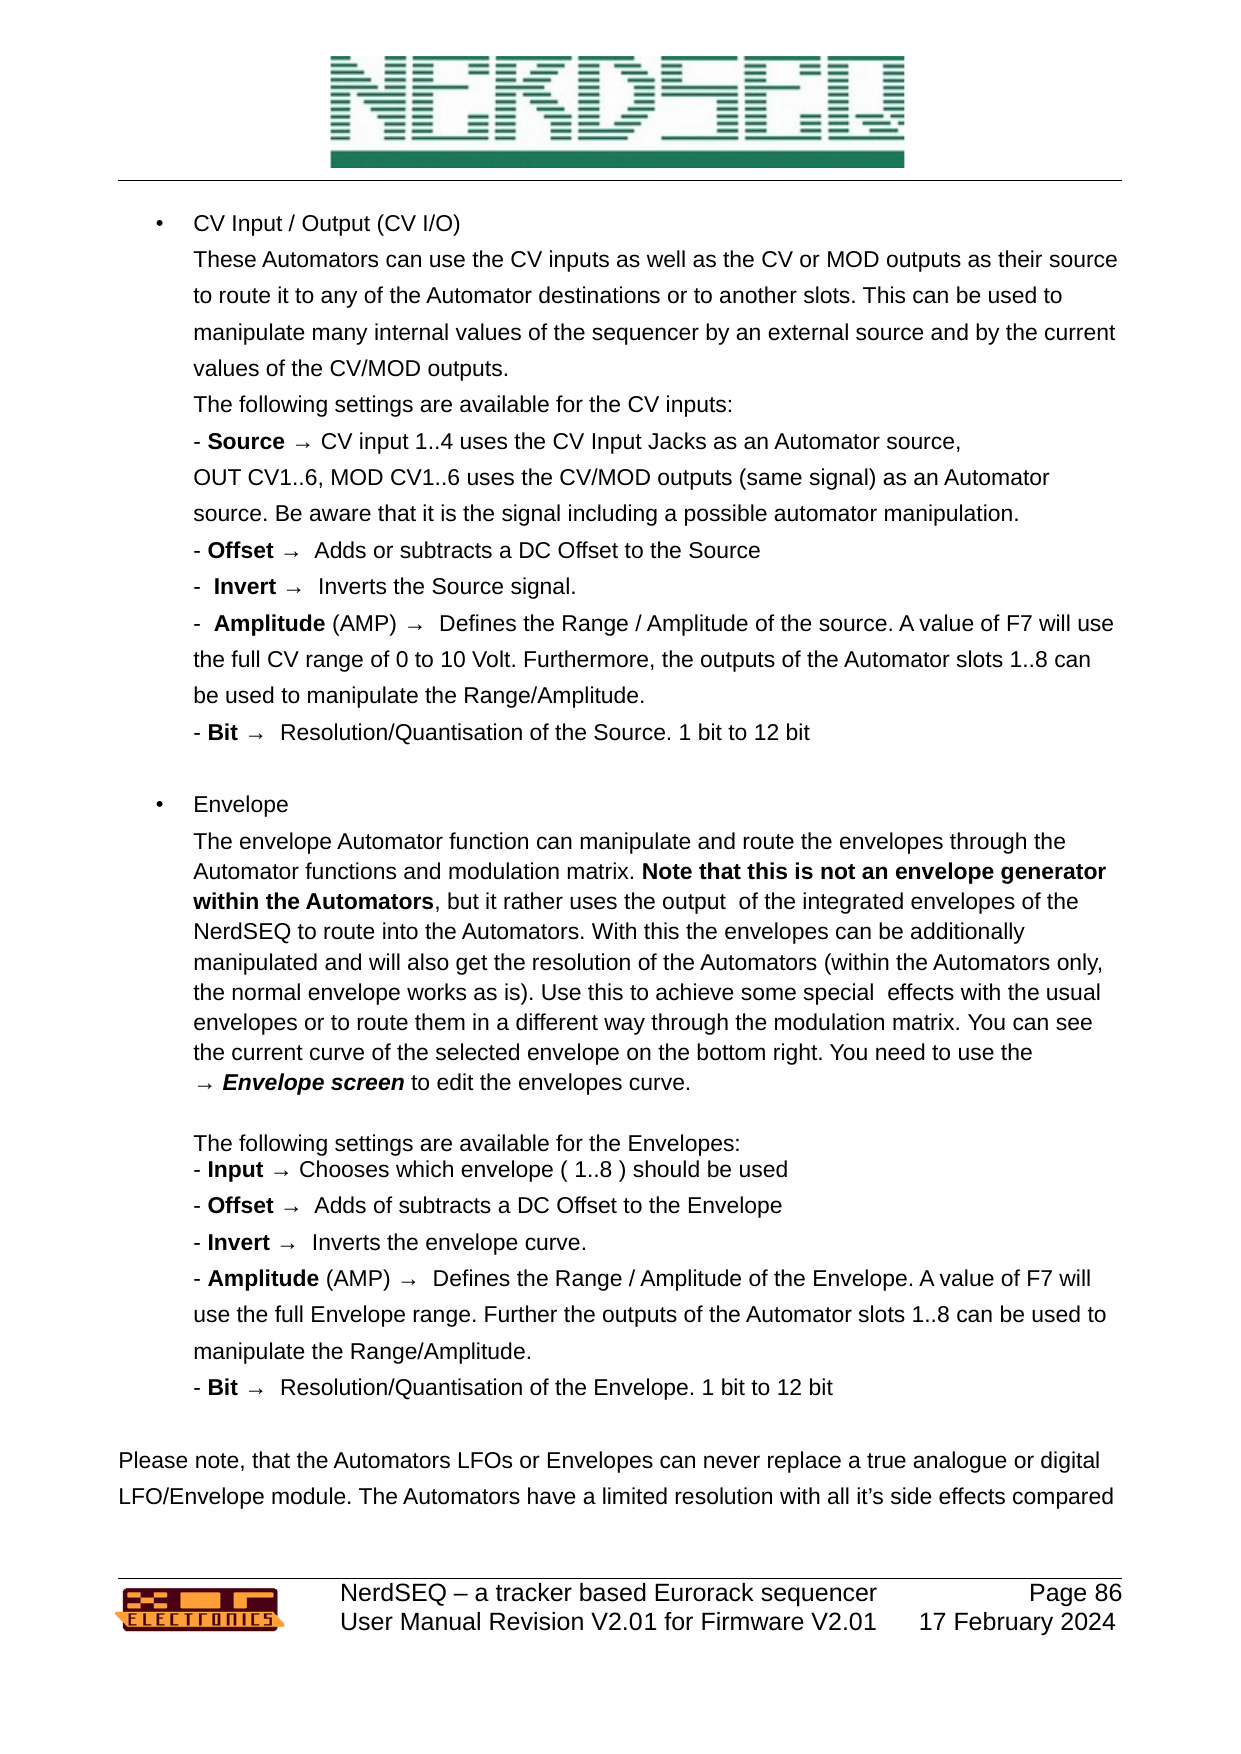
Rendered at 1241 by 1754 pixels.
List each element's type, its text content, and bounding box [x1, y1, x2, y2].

text Please note, that the Automators LFOs or Envelopes can never replace a true analogue or digital LFO/Envelope module. The Automators have a limited resolution with all it’s side effects compared [118, 1447, 1122, 1509]
text - Amplitude (AMP) → Defines the Range / Amplitude of the source. A value of F7 will use the full CV range of 0 to 10 Volt. Furthermore, the outputs of the Automator slots 1..8 can be used to manipulate the Range/Amplitude. [193, 609, 1122, 708]
text - Input → Chooses which envelope ( 1..8 ) should be used [193, 1156, 1122, 1182]
text The envelope Automator function can manipulate and route the envelopes through the Automator functions and modulation matrix. Note that this is not an envelope generator within the Automators, but it rather uses the output of the integrated envelopes of the NerdSEQ to route into the Automators. With this the envelopes can be additionally manipulated and will also get the resolution of the Automators (within the Automators only, the normal envelope works as is). Use this to achieve some special effects with the usual envelopes or to route them in a different way through the modulation matrix. You can see the current curve of the selected envelope on the bottom right. You need to use the → Envelope screen to edit the envelopes curve. [193, 828, 1122, 1096]
picture [330, 56, 905, 168]
text - Bit → Resolution/Quantisation of the Source. 1 bit to 12 bit [193, 718, 1122, 745]
text - Source → CV input 1..4 uses the CV Input Jacks as an Automator source, OUT CV1..6, MOD CV1..6 uses the CV/MOD outputs (same signal) as an Automator source. Be aware that it is the signal including a possible automator manipulation. [193, 428, 1122, 527]
text - Offset → Adds of subtracts a DC Offset to the Envelope [193, 1192, 1122, 1219]
text - Invert → Inverts the envelope curve. [193, 1229, 1122, 1255]
text The following settings are available for the CV inputs: [118, 391, 1122, 418]
text - Amplitude (AMP) → Defines the Range / Amplitude of the Envelope. A value of F7 will use the full Envelope range. Further the outputs of the Automator slots 1..8 can be used to manipulate the Range/Amplitude. [193, 1265, 1122, 1364]
list CV Input / Output (CV I/O) These Automators can use the CV inputs as well as the CV or MOD outputs as their source to route it to any of the Automator destinations or to another slots. This can be used to manipulate many internal values of the sequencer by an external source and by the current values of the CV/MOD outputs. [156, 209, 1122, 381]
text - Invert → Inverts the Source signal. [193, 573, 1122, 599]
text - Bit → Resolution/Quantisation of the Envelope. 1 bit to 12 bit [193, 1374, 1122, 1401]
text - Offset → Adds or subtracts a DC Offset to the Source [193, 537, 1122, 563]
text The following settings are available for the Envelopes: [118, 1130, 1122, 1156]
picture [115, 1584, 285, 1634]
list Envelope [156, 791, 1122, 818]
